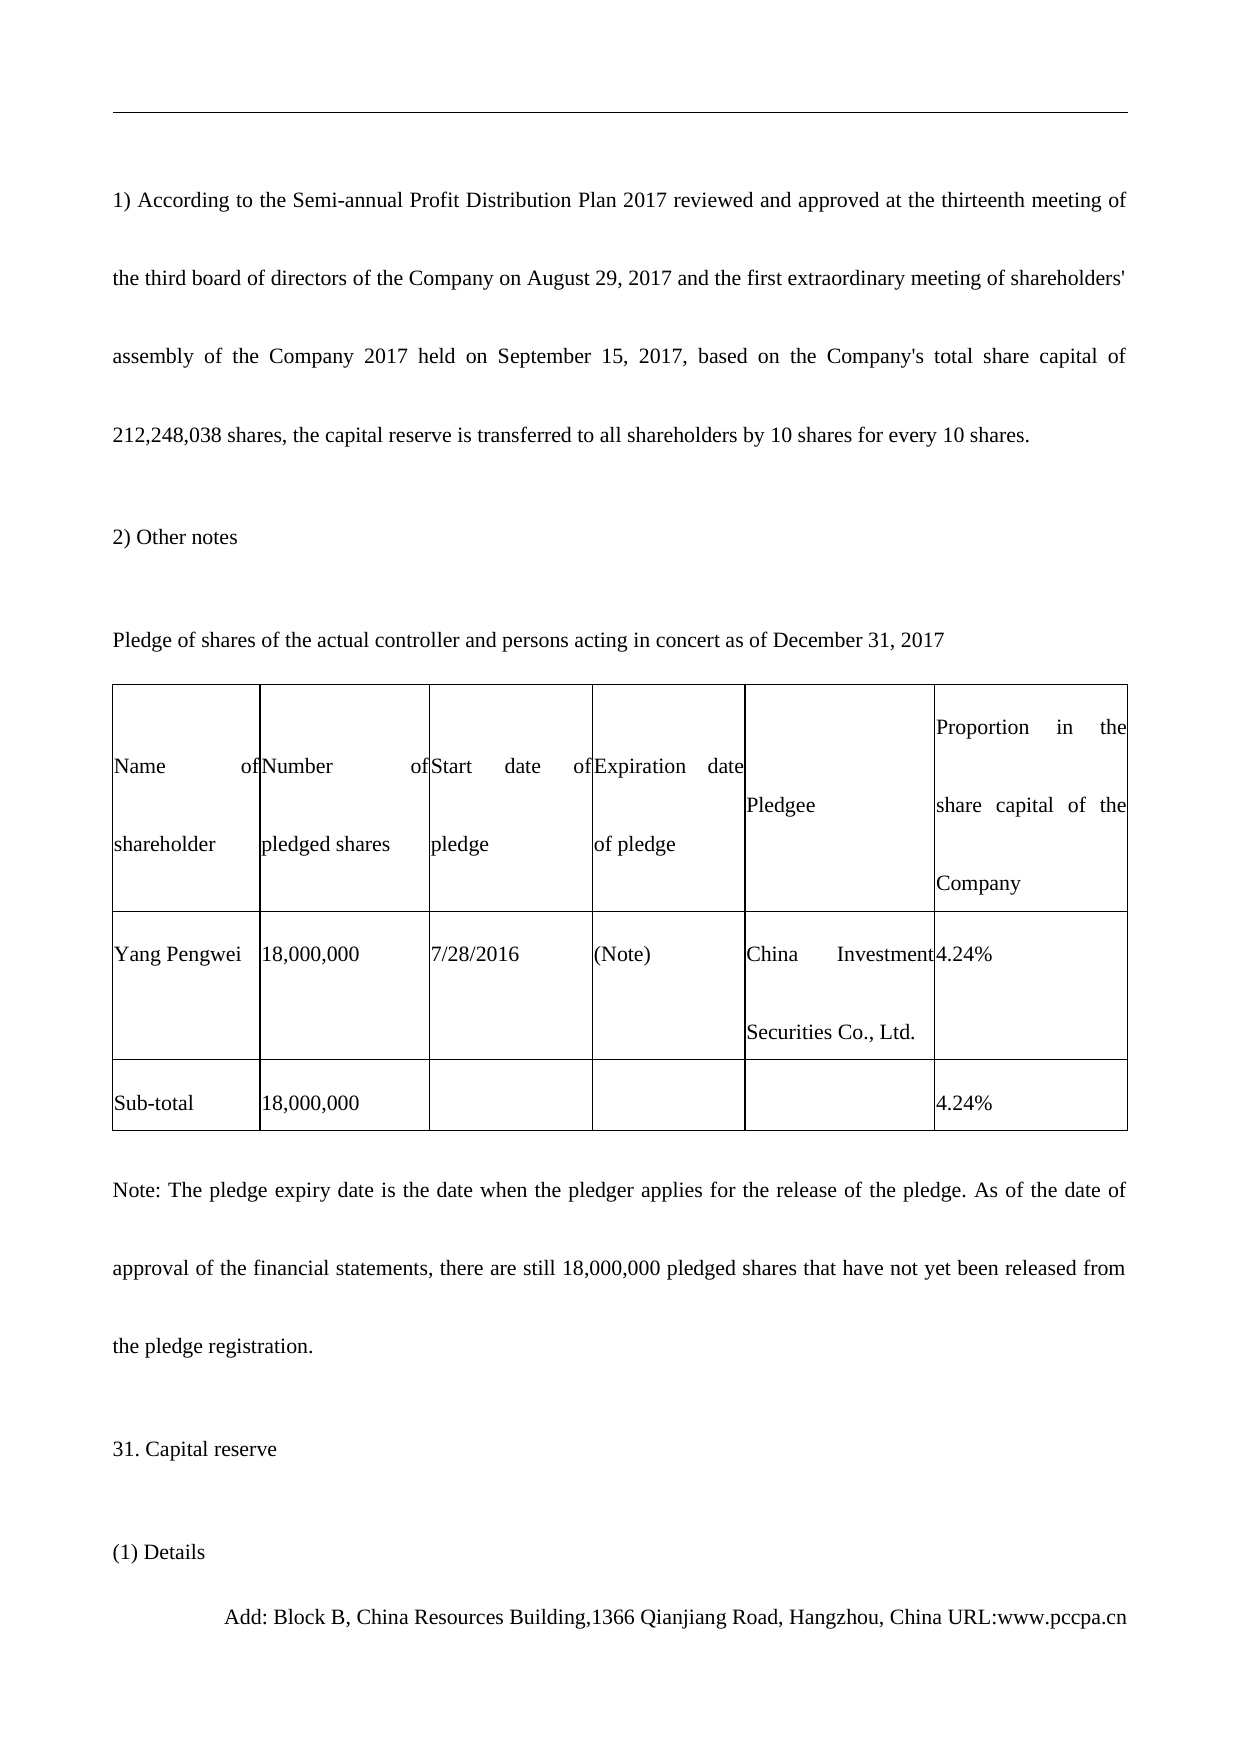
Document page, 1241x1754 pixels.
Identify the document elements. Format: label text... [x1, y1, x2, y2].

text Pledge of shares of the actual controller and persons acting in concert as of December 31, 2017 [112, 598, 1128, 661]
table_header Pledgee [746, 685, 934, 911]
table_cell [746, 1060, 934, 1130]
table_header Start date of pledge [430, 685, 592, 911]
table_cell [593, 1060, 744, 1130]
table_header Proportion in the share capital of the Company [935, 685, 1127, 911]
text 1) According to the Semi-annual Profit Distribution Plan 2017 reviewed and approved at the thirteenth meeting of the third board of directors of the Company on August 29, 2017 and the first extraordinary meeting of shareholders' assembly of the Company 2017 held on September 15, 2017, based on the Company's total share capital of 212,248,038 shares, the capital reserve is transferred to all shareholders by 10 shares for every 10 shares. [112, 158, 1128, 455]
table_cell 18,000,000 [261, 1060, 429, 1130]
table_header Number of pledged shares [261, 685, 429, 911]
table_cell Sub-total [113, 1060, 259, 1130]
table_cell Yang Pengwei [113, 912, 259, 1059]
table_header Name of shareholder [113, 685, 259, 911]
table_cell China Investment Securities Co., Ltd. [746, 912, 934, 1059]
text Note: The pledge expiry date is the date when the pledger applies for the release of the pledge. As of the date of approval of the financial statements, there are still 18,000,000 pledged shares that have not yet been released from the pledge registration. [112, 1148, 1128, 1367]
table_cell 4.24% [935, 912, 1127, 1059]
table_cell 4.24% [935, 1060, 1127, 1130]
text 31. Capital reserve [112, 1407, 1128, 1469]
table_cell [430, 1060, 592, 1130]
table_cell (Note) [593, 912, 744, 1059]
table_header Expiration date of pledge [593, 685, 744, 911]
text (1) Details [112, 1510, 1128, 1572]
table_cell 18,000,000 [261, 912, 429, 1059]
table_cell 7/28/2016 [430, 912, 592, 1059]
text 2) Other notes [112, 495, 1128, 558]
